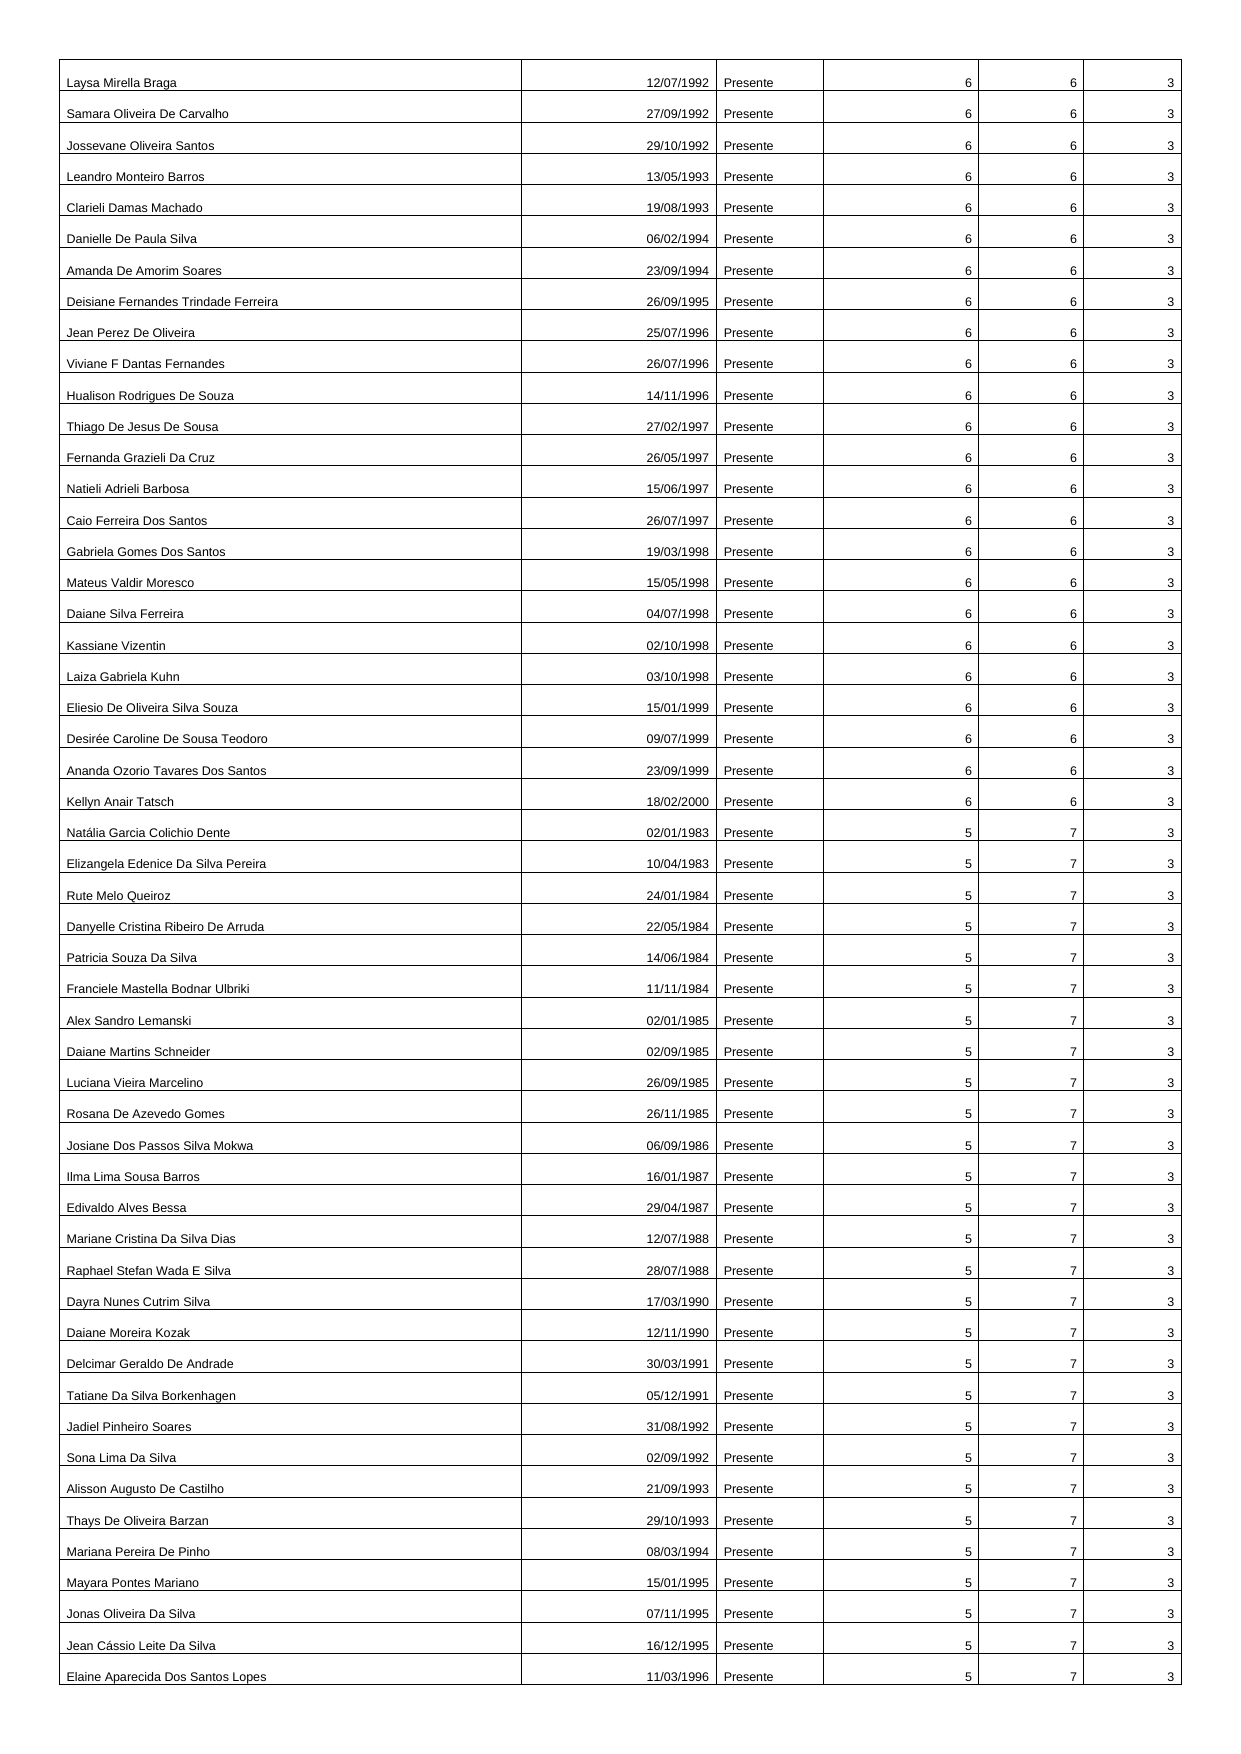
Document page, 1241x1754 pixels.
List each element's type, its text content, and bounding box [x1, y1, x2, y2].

table_cell 5 [824, 1404, 978, 1434]
table_cell Kassiane Vizentin [60, 623, 521, 653]
table_cell Thays De Oliveira Barzan [60, 1498, 521, 1528]
table_cell 3 [1084, 748, 1181, 778]
table_cell Presente [717, 1560, 823, 1590]
table_cell 3 [1084, 60, 1181, 90]
table_cell 5 [824, 1466, 978, 1497]
table_cell 5 [824, 1654, 978, 1684]
table_cell Presente [717, 1623, 823, 1653]
table_cell 6 [979, 435, 1083, 465]
table_cell 6 [979, 498, 1083, 528]
table_cell 7 [979, 998, 1083, 1028]
table_cell 3 [1084, 279, 1181, 309]
table_cell 23/09/1994 [522, 248, 716, 278]
table_cell Mariana Pereira De Pinho [60, 1529, 521, 1559]
table_cell 7 [979, 1591, 1083, 1622]
table_cell Luciana Vieira Marcelino [60, 1060, 521, 1090]
table_cell Jossevane Oliveira Santos [60, 123, 521, 153]
table_cell Presente [717, 1404, 823, 1434]
table_cell 6 [824, 466, 978, 497]
table_cell 26/11/1985 [522, 1091, 716, 1122]
table_cell 3 [1084, 1498, 1181, 1528]
table_cell Presente [717, 1310, 823, 1340]
table_cell 3 [1084, 310, 1181, 340]
table_cell 6 [979, 685, 1083, 715]
table_cell 15/06/1997 [522, 466, 716, 497]
table_cell 3 [1084, 904, 1181, 934]
table_cell 3 [1084, 529, 1181, 559]
table_cell 5 [824, 1560, 978, 1590]
table_cell Presente [717, 1591, 823, 1622]
table_cell 3 [1084, 404, 1181, 434]
table_cell 17/03/1990 [522, 1279, 716, 1309]
table_cell 3 [1084, 435, 1181, 465]
table_cell Presente [717, 154, 823, 184]
table_cell 3 [1084, 1591, 1181, 1622]
table_cell Presente [717, 1123, 823, 1153]
table_cell 14/11/1996 [522, 373, 716, 403]
table_cell 6 [824, 279, 978, 309]
table_cell Alex Sandro Lemanski [60, 998, 521, 1028]
table_cell Presente [717, 1373, 823, 1403]
table_cell 7 [979, 1310, 1083, 1340]
table_cell 6 [979, 279, 1083, 309]
table_cell Presente [717, 529, 823, 559]
table_cell 6 [824, 435, 978, 465]
table_cell 19/03/1998 [522, 529, 716, 559]
table_cell Presente [717, 466, 823, 497]
table_cell 3 [1084, 1029, 1181, 1059]
table_cell 6 [824, 529, 978, 559]
table_cell 6 [979, 748, 1083, 778]
table_cell 5 [824, 810, 978, 840]
table_cell Danielle De Paula Silva [60, 216, 521, 247]
table_cell Daiane Martins Schneider [60, 1029, 521, 1059]
table_cell Patricia Souza Da Silva [60, 935, 521, 965]
table_cell Presente [717, 591, 823, 622]
table_cell Presente [717, 560, 823, 590]
table_cell 13/05/1993 [522, 154, 716, 184]
table_cell 23/09/1999 [522, 748, 716, 778]
table_cell 5 [824, 873, 978, 903]
table_cell 7 [979, 1185, 1083, 1215]
table_cell Presente [717, 60, 823, 90]
table_cell Ananda Ozorio Tavares Dos Santos [60, 748, 521, 778]
table_cell 3 [1084, 873, 1181, 903]
table_cell Presente [717, 841, 823, 872]
table_cell 10/04/1983 [522, 841, 716, 872]
table_cell 3 [1084, 779, 1181, 809]
table_cell 3 [1084, 1185, 1181, 1215]
table_cell 3 [1084, 123, 1181, 153]
table_cell 27/02/1997 [522, 404, 716, 434]
table_cell Presente [717, 1248, 823, 1278]
table_cell 6 [824, 748, 978, 778]
table_cell 7 [979, 841, 1083, 872]
table_cell 5 [824, 1310, 978, 1340]
table_cell Presente [717, 91, 823, 122]
table_cell 7 [979, 1060, 1083, 1090]
table_cell 6 [824, 216, 978, 247]
table_cell Mateus Valdir Moresco [60, 560, 521, 590]
table_cell 5 [824, 1279, 978, 1309]
table_cell 5 [824, 1248, 978, 1278]
table_cell 15/01/1999 [522, 685, 716, 715]
table_cell 6 [824, 60, 978, 90]
table_cell Presente [717, 1029, 823, 1059]
table_cell 6 [824, 623, 978, 653]
table_cell Presente [717, 685, 823, 715]
table_cell Presente [717, 1529, 823, 1559]
table_cell 7 [979, 810, 1083, 840]
table_cell 02/09/1985 [522, 1029, 716, 1059]
table_cell 6 [979, 404, 1083, 434]
table_cell 3 [1084, 154, 1181, 184]
table_cell 02/01/1985 [522, 998, 716, 1028]
table_cell Elaine Aparecida Dos Santos Lopes [60, 1654, 521, 1684]
table_cell 6 [979, 248, 1083, 278]
table_cell 26/09/1995 [522, 279, 716, 309]
table_cell 3 [1084, 1060, 1181, 1090]
table_cell 3 [1084, 91, 1181, 122]
table_cell Laiza Gabriela Kuhn [60, 654, 521, 684]
table_cell Presente [717, 248, 823, 278]
table_cell Raphael Stefan Wada E Silva [60, 1248, 521, 1278]
table_cell 5 [824, 966, 978, 997]
table_cell 5 [824, 1123, 978, 1153]
table_cell 3 [1084, 841, 1181, 872]
table_cell 5 [824, 1341, 978, 1372]
table_cell 16/01/1987 [522, 1154, 716, 1184]
table_cell 3 [1084, 1341, 1181, 1372]
table_cell Sona Lima Da Silva [60, 1435, 521, 1465]
table_cell Mayara Pontes Mariano [60, 1560, 521, 1590]
table_cell 6 [979, 123, 1083, 153]
table_cell 6 [824, 341, 978, 372]
table_cell 30/03/1991 [522, 1341, 716, 1372]
table_cell Presente [717, 404, 823, 434]
table_cell 6 [824, 591, 978, 622]
table_cell 3 [1084, 1279, 1181, 1309]
table_cell 19/08/1993 [522, 185, 716, 215]
table_cell 3 [1084, 1310, 1181, 1340]
table_cell Presente [717, 123, 823, 153]
table_cell 3 [1084, 998, 1181, 1028]
table_cell 6 [979, 91, 1083, 122]
table_cell Caio Ferreira Dos Santos [60, 498, 521, 528]
table_cell Presente [717, 1091, 823, 1122]
table_cell 3 [1084, 373, 1181, 403]
table_cell 6 [824, 310, 978, 340]
table_cell Presente [717, 279, 823, 309]
table_cell Viviane F Dantas Fernandes [60, 341, 521, 372]
table_cell Presente [717, 1154, 823, 1184]
table_cell Presente [717, 779, 823, 809]
table_cell 3 [1084, 216, 1181, 247]
table_cell 27/09/1992 [522, 91, 716, 122]
table_cell 6 [979, 529, 1083, 559]
table_cell Presente [717, 1466, 823, 1497]
table_cell Presente [717, 1216, 823, 1247]
table_cell 6 [979, 216, 1083, 247]
table_cell 7 [979, 1654, 1083, 1684]
table_cell 5 [824, 904, 978, 934]
table_cell 5 [824, 1091, 978, 1122]
table_cell 5 [824, 1216, 978, 1247]
table_cell Jadiel Pinheiro Soares [60, 1404, 521, 1434]
table_cell 5 [824, 1185, 978, 1215]
table_cell 06/09/1986 [522, 1123, 716, 1153]
table_cell 5 [824, 841, 978, 872]
table_cell 7 [979, 873, 1083, 903]
table_cell 5 [824, 1373, 978, 1403]
table_cell 15/01/1995 [522, 1560, 716, 1590]
table_cell 6 [979, 560, 1083, 590]
table_cell Presente [717, 966, 823, 997]
table_cell 03/10/1998 [522, 654, 716, 684]
table_cell Amanda De Amorim Soares [60, 248, 521, 278]
table_cell 12/07/1992 [522, 60, 716, 90]
table_cell 3 [1084, 1466, 1181, 1497]
table_cell Presente [717, 1435, 823, 1465]
table_cell 14/06/1984 [522, 935, 716, 965]
table_cell 04/07/1998 [522, 591, 716, 622]
table_cell 5 [824, 1060, 978, 1090]
table_cell Presente [717, 216, 823, 247]
table_cell 3 [1084, 935, 1181, 965]
table_cell Presente [717, 1654, 823, 1684]
table_cell 25/07/1996 [522, 310, 716, 340]
table_cell Desirée Caroline De Sousa Teodoro [60, 716, 521, 747]
table_cell 5 [824, 1029, 978, 1059]
table_cell 3 [1084, 466, 1181, 497]
table_cell 7 [979, 1529, 1083, 1559]
table_cell Presente [717, 373, 823, 403]
table_cell 6 [824, 498, 978, 528]
table_cell Presente [717, 935, 823, 965]
table_cell 7 [979, 1560, 1083, 1590]
table_cell 6 [979, 185, 1083, 215]
table_cell Presente [717, 748, 823, 778]
table_cell 7 [979, 1466, 1083, 1497]
table_cell 21/09/1993 [522, 1466, 716, 1497]
table_cell Mariane Cristina Da Silva Dias [60, 1216, 521, 1247]
table_cell 6 [824, 779, 978, 809]
table_cell 29/10/1993 [522, 1498, 716, 1528]
table_cell 3 [1084, 654, 1181, 684]
table_cell 12/07/1988 [522, 1216, 716, 1247]
table_cell 3 [1084, 1216, 1181, 1247]
table_cell 6 [979, 341, 1083, 372]
table_cell Leandro Monteiro Barros [60, 154, 521, 184]
table_cell 5 [824, 935, 978, 965]
table_cell Jean Perez De Oliveira [60, 310, 521, 340]
table_cell Natália Garcia Colichio Dente [60, 810, 521, 840]
table_cell 29/10/1992 [522, 123, 716, 153]
table_cell Presente [717, 623, 823, 653]
table_cell Presente [717, 716, 823, 747]
table_cell 3 [1084, 1529, 1181, 1559]
table_cell Rute Melo Queiroz [60, 873, 521, 903]
table_cell 7 [979, 1279, 1083, 1309]
table_cell Rosana De Azevedo Gomes [60, 1091, 521, 1122]
table_cell Presente [717, 310, 823, 340]
table_cell 02/01/1983 [522, 810, 716, 840]
table_cell 3 [1084, 185, 1181, 215]
table_cell Edivaldo Alves Bessa [60, 1185, 521, 1215]
table_cell 3 [1084, 341, 1181, 372]
table_cell 6 [824, 716, 978, 747]
table_cell 6 [979, 591, 1083, 622]
table_cell Presente [717, 873, 823, 903]
table_cell 5 [824, 998, 978, 1028]
table_cell 3 [1084, 1654, 1181, 1684]
table_cell 7 [979, 1373, 1083, 1403]
table_cell 7 [979, 1404, 1083, 1434]
table_cell 16/12/1995 [522, 1623, 716, 1653]
table_cell 6 [824, 248, 978, 278]
table_cell 5 [824, 1529, 978, 1559]
table_cell 3 [1084, 623, 1181, 653]
table_cell Deisiane Fernandes Trindade Ferreira [60, 279, 521, 309]
table_cell Delcimar Geraldo De Andrade [60, 1341, 521, 1372]
table_cell 6 [824, 685, 978, 715]
table_cell Hualison Rodrigues De Souza [60, 373, 521, 403]
table_cell 7 [979, 904, 1083, 934]
table_cell Presente [717, 341, 823, 372]
table_cell Elizangela Edenice Da Silva Pereira [60, 841, 521, 872]
table_cell 7 [979, 1123, 1083, 1153]
table_cell 6 [979, 716, 1083, 747]
table_cell Gabriela Gomes Dos Santos [60, 529, 521, 559]
table_cell 3 [1084, 1435, 1181, 1465]
table_cell 7 [979, 1623, 1083, 1653]
table_cell 3 [1084, 498, 1181, 528]
table_cell Clarieli Damas Machado [60, 185, 521, 215]
table_cell Franciele Mastella Bodnar Ulbriki [60, 966, 521, 997]
table_cell Josiane Dos Passos Silva Mokwa [60, 1123, 521, 1153]
table_cell 3 [1084, 1091, 1181, 1122]
table_cell 7 [979, 1029, 1083, 1059]
table_cell 7 [979, 935, 1083, 965]
table_cell 3 [1084, 560, 1181, 590]
table_cell 08/03/1994 [522, 1529, 716, 1559]
table_cell Presente [717, 654, 823, 684]
table_cell 15/05/1998 [522, 560, 716, 590]
table_cell 3 [1084, 248, 1181, 278]
table_cell 6 [979, 310, 1083, 340]
table_cell 3 [1084, 591, 1181, 622]
table_cell Presente [717, 1498, 823, 1528]
table_cell 6 [979, 60, 1083, 90]
table_cell 5 [824, 1154, 978, 1184]
table_cell Eliesio De Oliveira Silva Souza [60, 685, 521, 715]
table_cell 3 [1084, 1404, 1181, 1434]
table_cell 6 [824, 560, 978, 590]
table_cell 06/02/1994 [522, 216, 716, 247]
table_cell Presente [717, 435, 823, 465]
table_cell Jean Cássio Leite Da Silva [60, 1623, 521, 1653]
table_cell Presente [717, 904, 823, 934]
table_cell 02/10/1998 [522, 623, 716, 653]
table_cell Samara Oliveira De Carvalho [60, 91, 521, 122]
table_cell Natieli Adrieli Barbosa [60, 466, 521, 497]
table_cell 3 [1084, 685, 1181, 715]
table_cell Presente [717, 1279, 823, 1309]
table_cell 6 [979, 779, 1083, 809]
table_cell 02/09/1992 [522, 1435, 716, 1465]
table_cell 3 [1084, 1248, 1181, 1278]
table_cell 3 [1084, 1154, 1181, 1184]
table_cell Tatiane Da Silva Borkenhagen [60, 1373, 521, 1403]
table_cell 7 [979, 1498, 1083, 1528]
table_cell 22/05/1984 [522, 904, 716, 934]
table_cell 3 [1084, 1373, 1181, 1403]
table_cell Ilma Lima Sousa Barros [60, 1154, 521, 1184]
table_cell 3 [1084, 810, 1181, 840]
table_cell 7 [979, 1154, 1083, 1184]
table_cell 6 [979, 373, 1083, 403]
table_cell 29/04/1987 [522, 1185, 716, 1215]
table_cell 6 [824, 123, 978, 153]
table_cell 6 [824, 373, 978, 403]
table_cell 18/02/2000 [522, 779, 716, 809]
table_cell Presente [717, 998, 823, 1028]
table_cell 26/09/1985 [522, 1060, 716, 1090]
table_cell 3 [1084, 1623, 1181, 1653]
table_cell 11/11/1984 [522, 966, 716, 997]
table_cell Alisson Augusto De Castilho [60, 1466, 521, 1497]
table_cell Daiane Silva Ferreira [60, 591, 521, 622]
table_cell Dayra Nunes Cutrim Silva [60, 1279, 521, 1309]
table_cell 31/08/1992 [522, 1404, 716, 1434]
table_cell 09/07/1999 [522, 716, 716, 747]
table_cell 6 [979, 654, 1083, 684]
table_cell Presente [717, 185, 823, 215]
table_cell 7 [979, 1091, 1083, 1122]
table_cell 28/07/1988 [522, 1248, 716, 1278]
table_cell 3 [1084, 1123, 1181, 1153]
table_cell 3 [1084, 1560, 1181, 1590]
table_cell 7 [979, 1341, 1083, 1372]
table_cell Jonas Oliveira Da Silva [60, 1591, 521, 1622]
table_cell 7 [979, 966, 1083, 997]
table_cell 24/01/1984 [522, 873, 716, 903]
table_cell Presente [717, 1341, 823, 1372]
table_cell Presente [717, 810, 823, 840]
table_cell 7 [979, 1248, 1083, 1278]
table_cell 7 [979, 1435, 1083, 1465]
table_cell Thiago De Jesus De Sousa [60, 404, 521, 434]
table_cell 05/12/1991 [522, 1373, 716, 1403]
table_cell Daiane Moreira Kozak [60, 1310, 521, 1340]
table_cell 3 [1084, 966, 1181, 997]
table_cell Presente [717, 1185, 823, 1215]
table_cell 7 [979, 1216, 1083, 1247]
table_cell 6 [979, 466, 1083, 497]
table_cell 6 [824, 185, 978, 215]
table_cell 5 [824, 1498, 978, 1528]
table_cell 12/11/1990 [522, 1310, 716, 1340]
table_cell 26/07/1996 [522, 341, 716, 372]
table_cell 6 [979, 623, 1083, 653]
table_cell Kellyn Anair Tatsch [60, 779, 521, 809]
table_cell 6 [824, 654, 978, 684]
table_cell Fernanda Grazieli Da Cruz [60, 435, 521, 465]
table_cell 6 [824, 404, 978, 434]
table_cell 26/07/1997 [522, 498, 716, 528]
table_cell 11/03/1996 [522, 1654, 716, 1684]
table_cell Danyelle Cristina Ribeiro De Arruda [60, 904, 521, 934]
table_cell 6 [824, 91, 978, 122]
table_cell 3 [1084, 716, 1181, 747]
table_cell 5 [824, 1591, 978, 1622]
table_cell 6 [824, 154, 978, 184]
table_cell Laysa Mirella Braga [60, 60, 521, 90]
table_cell 5 [824, 1623, 978, 1653]
table_cell 07/11/1995 [522, 1591, 716, 1622]
table_cell Presente [717, 1060, 823, 1090]
table_cell 26/05/1997 [522, 435, 716, 465]
table_cell Presente [717, 498, 823, 528]
table_cell 6 [979, 154, 1083, 184]
table_cell 5 [824, 1435, 978, 1465]
